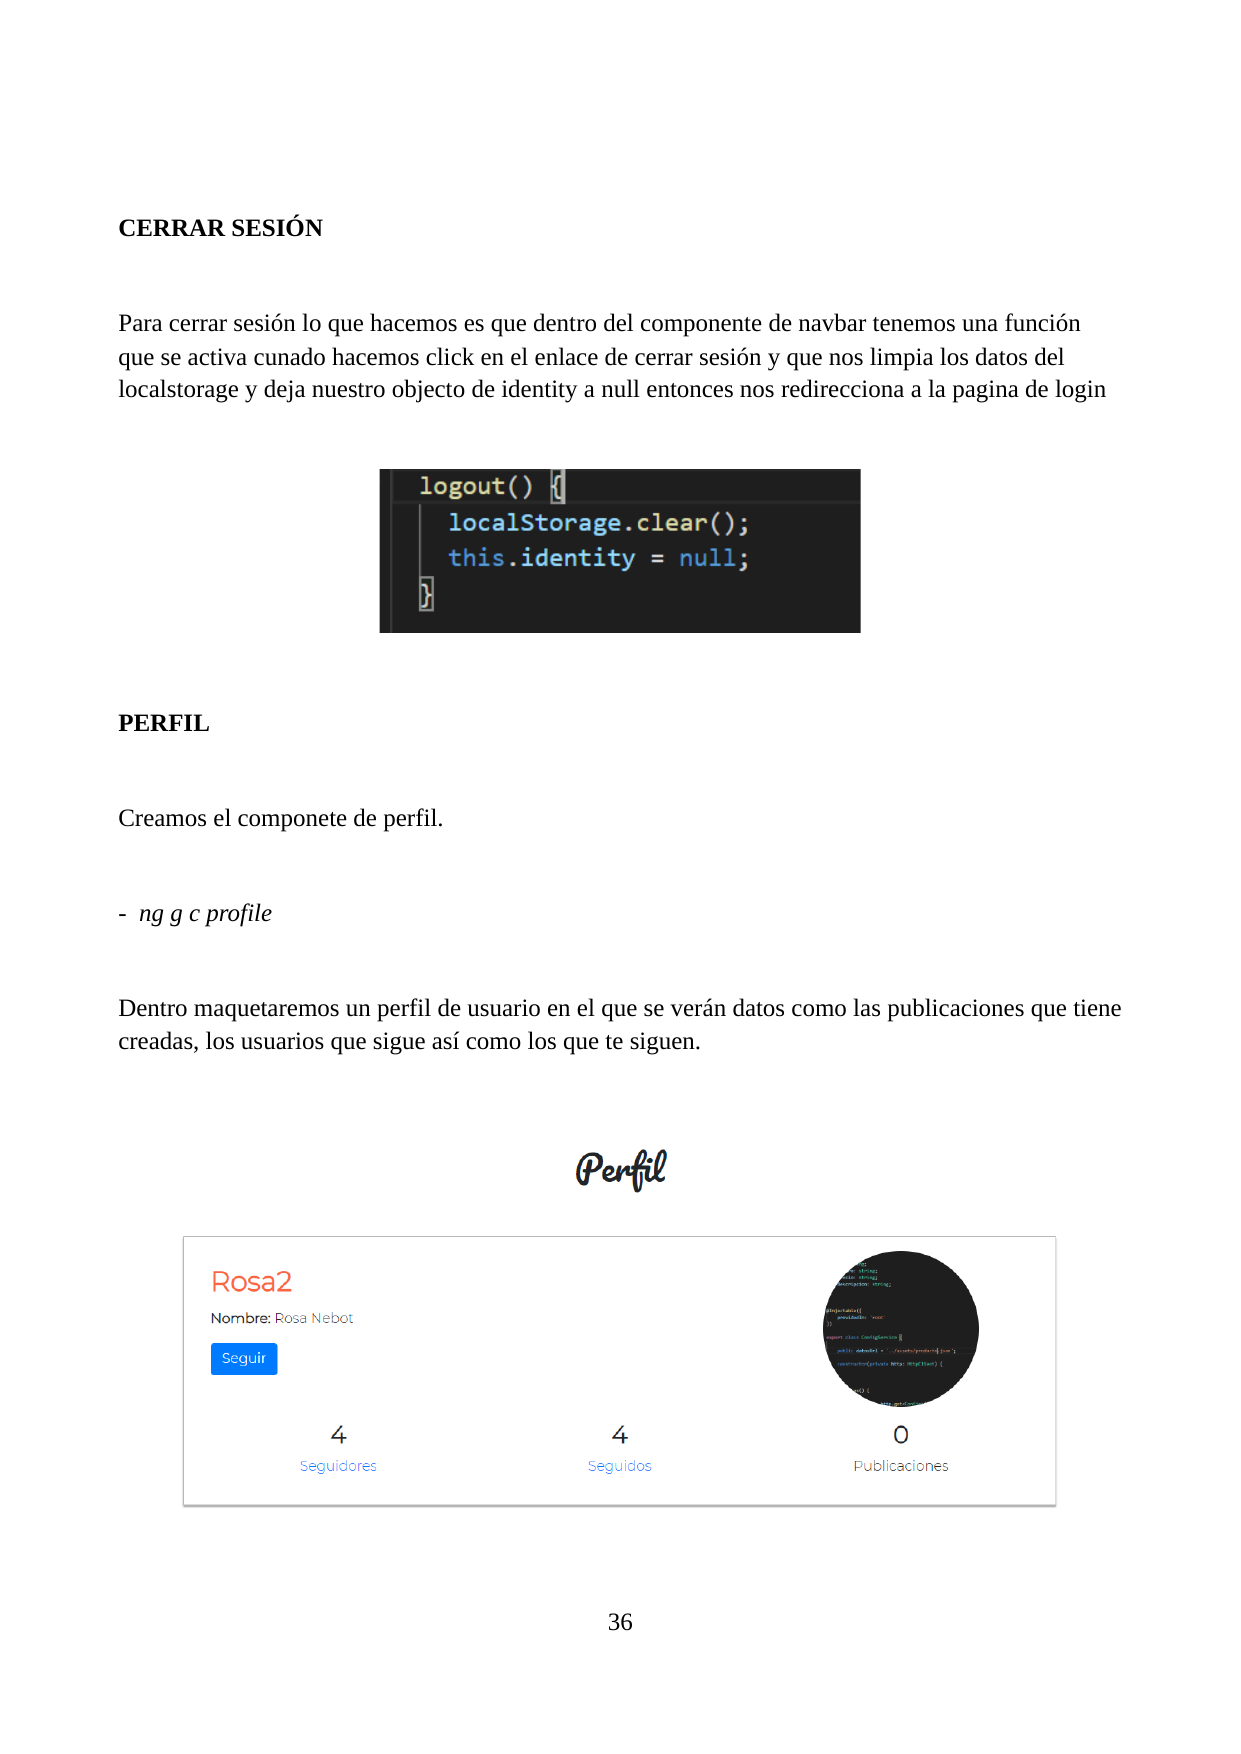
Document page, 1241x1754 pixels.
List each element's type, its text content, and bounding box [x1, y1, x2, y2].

picture [379, 469, 861, 633]
text Para cerrar sesión lo que hacemos es que dentro del componente de navbar tenemos una función que se activa cunado hacemos click en el enlace de cerrar sesión y que nos limpia los datos del localstorage y deja nuestro objecto de identity a null entonces nos redirecciona a la pagina de login [118, 308, 1122, 403]
text Dentro maquetaremos un perfil de usuario en el que se verán datos como las publicaciones que tiene creadas, los usuarios que sigue así como los que te siguen. [118, 993, 1122, 1055]
text Creamos el componete de perfil. [118, 803, 1122, 832]
text - ng g c profile [118, 898, 1122, 927]
text PERFIL [118, 708, 1122, 737]
picture [159, 1136, 1078, 1531]
text CERRAR SESIÓN [118, 213, 1122, 242]
